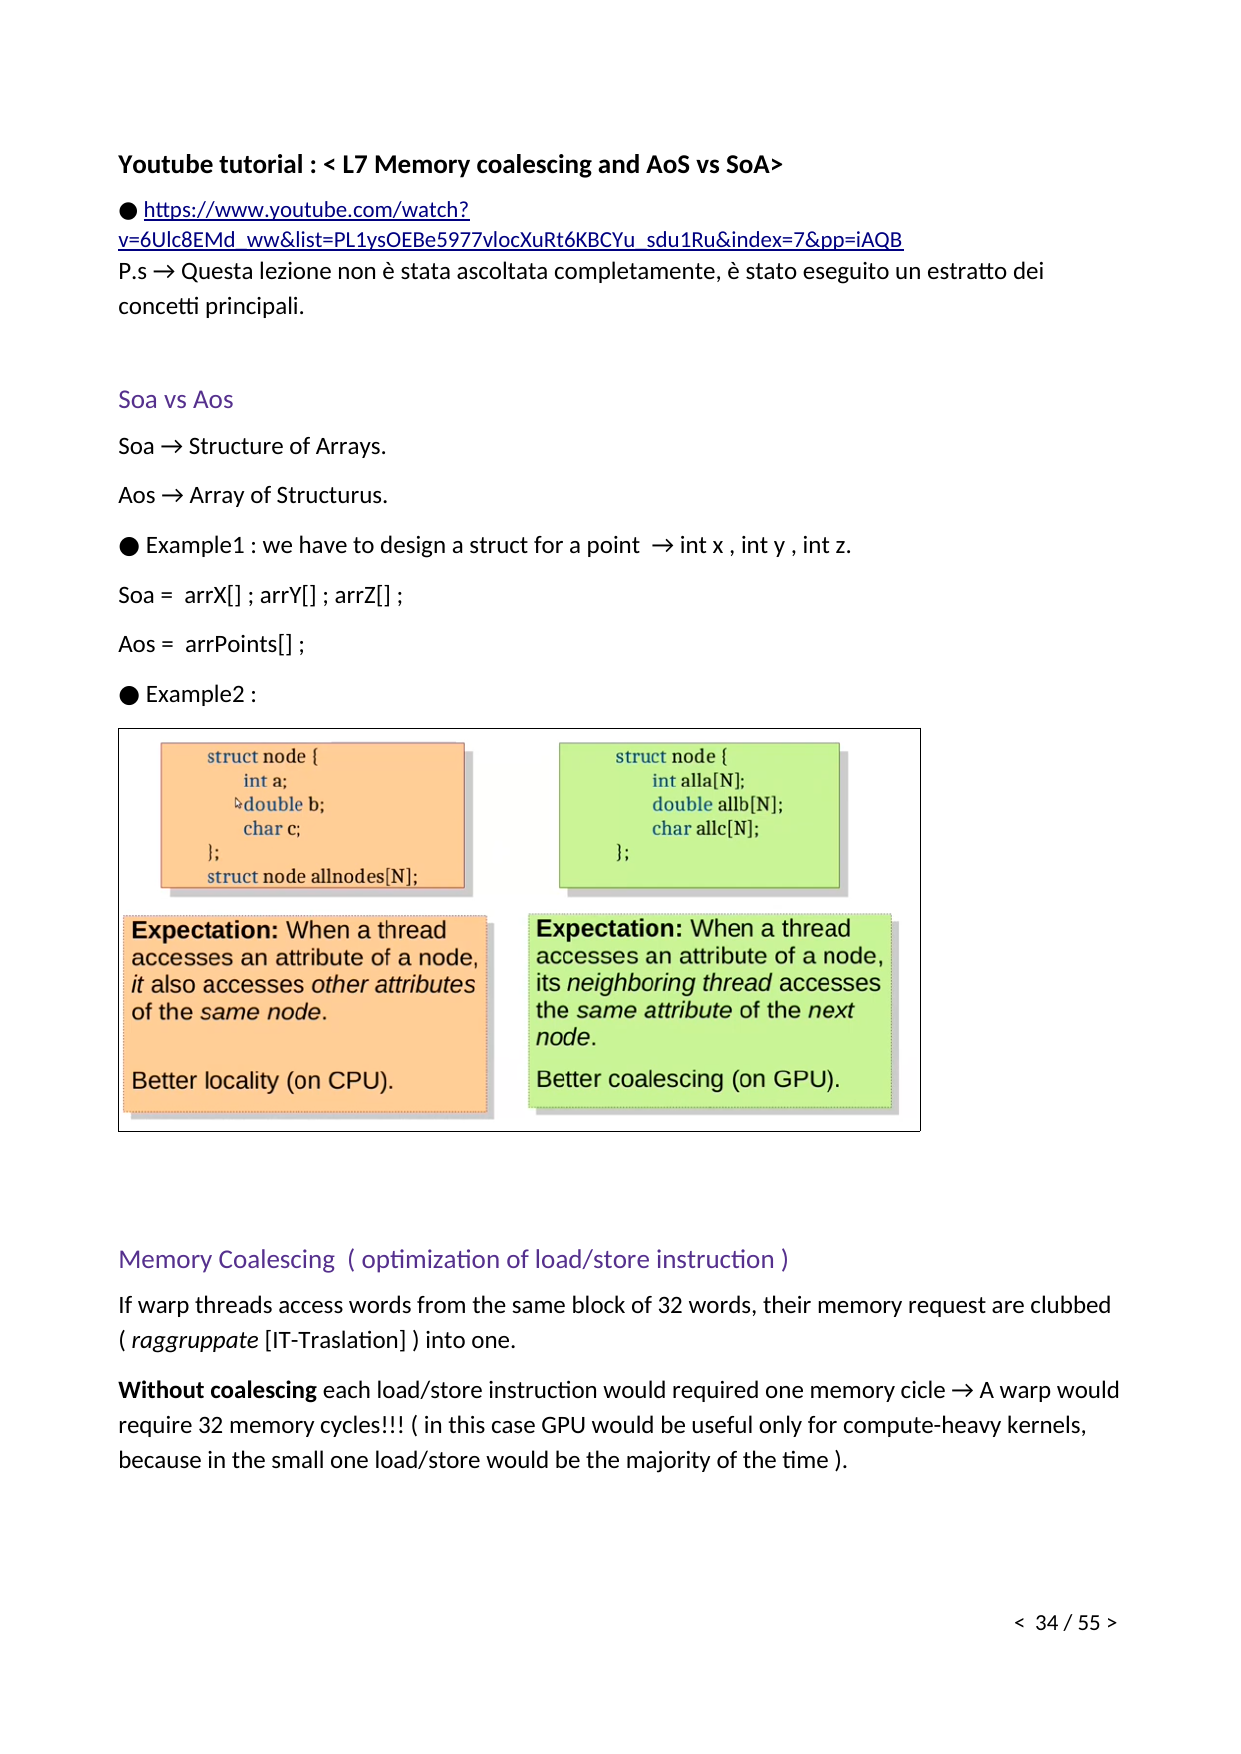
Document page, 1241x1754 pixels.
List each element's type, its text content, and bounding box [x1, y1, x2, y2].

text Aos → Array of Structurus. [118, 479, 1122, 510]
text ● Example1 : we have to design a struct for a point → int x , int y , int z. [118, 529, 1122, 560]
text Aos = arrPoints[] ; [118, 628, 1122, 659]
text Without coalescing each load/store instruction would required one memory cicle → A warp would require 32 memory cycles!!! ( in this case GPU would be useful only for compute-heavy kernels, because in the small one load/store would be the majority of the time ). [118, 1374, 1122, 1475]
subtitle Memory Coalescing ( optimization of load/store instruction ) [118, 1242, 1122, 1275]
text If warp threads access words from the same block of 32 words, their memory request are clubbed ( raggruppate [IT-Traslation] ) into one. [118, 1290, 1122, 1355]
picture [121, 730, 917, 1128]
text ● Example2 : [118, 678, 1122, 708]
text P.s → Questa lezione non è stata ascoltata completamente, è stato eseguito un estratto dei concetti principali. [118, 255, 1122, 321]
text ● https://www.youtube.com/watch?v=6Ulc8EMd_ww&list=PL1ysOEBe5977vlocXuRt6KBCYu_sdu1Ru&index=7&pp=iAQB [118, 195, 1122, 253]
text Soa = arrX[] ; arrY[] ; arrZ[] ; [118, 579, 1122, 609]
text Soa → Structure of Arrays. [118, 430, 1122, 461]
subtitle Soa vs Aos [118, 382, 1122, 415]
subtitle Youtube tutorial : < L7 Memory coalescing and AoS vs SoA> [118, 148, 1122, 181]
